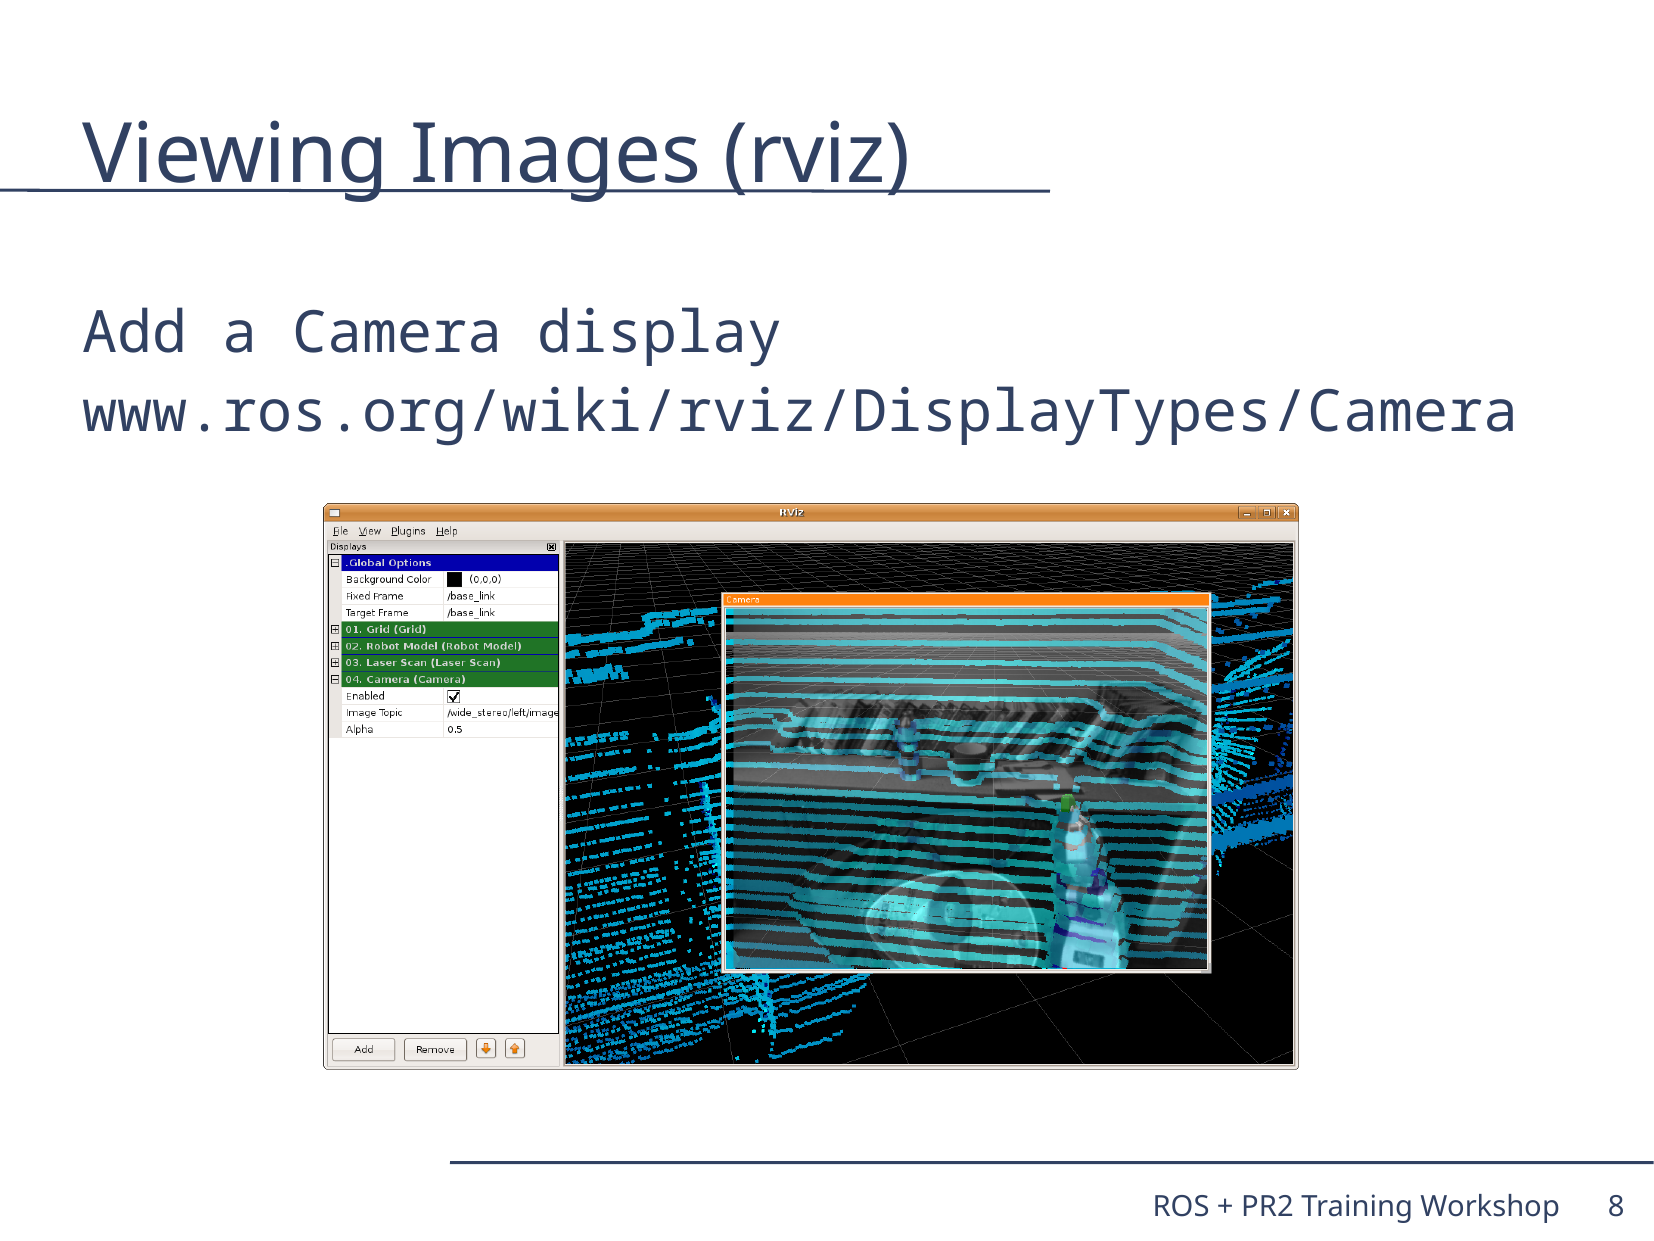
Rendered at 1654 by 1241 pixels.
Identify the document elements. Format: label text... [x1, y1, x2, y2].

title Viewing Images (rviz) [82, 75, 1571, 226]
list Add a Camera display www.ros.org/wiki/rviz/DisplayTypes/Camera [82, 290, 1571, 681]
picture [323, 503, 1299, 1070]
